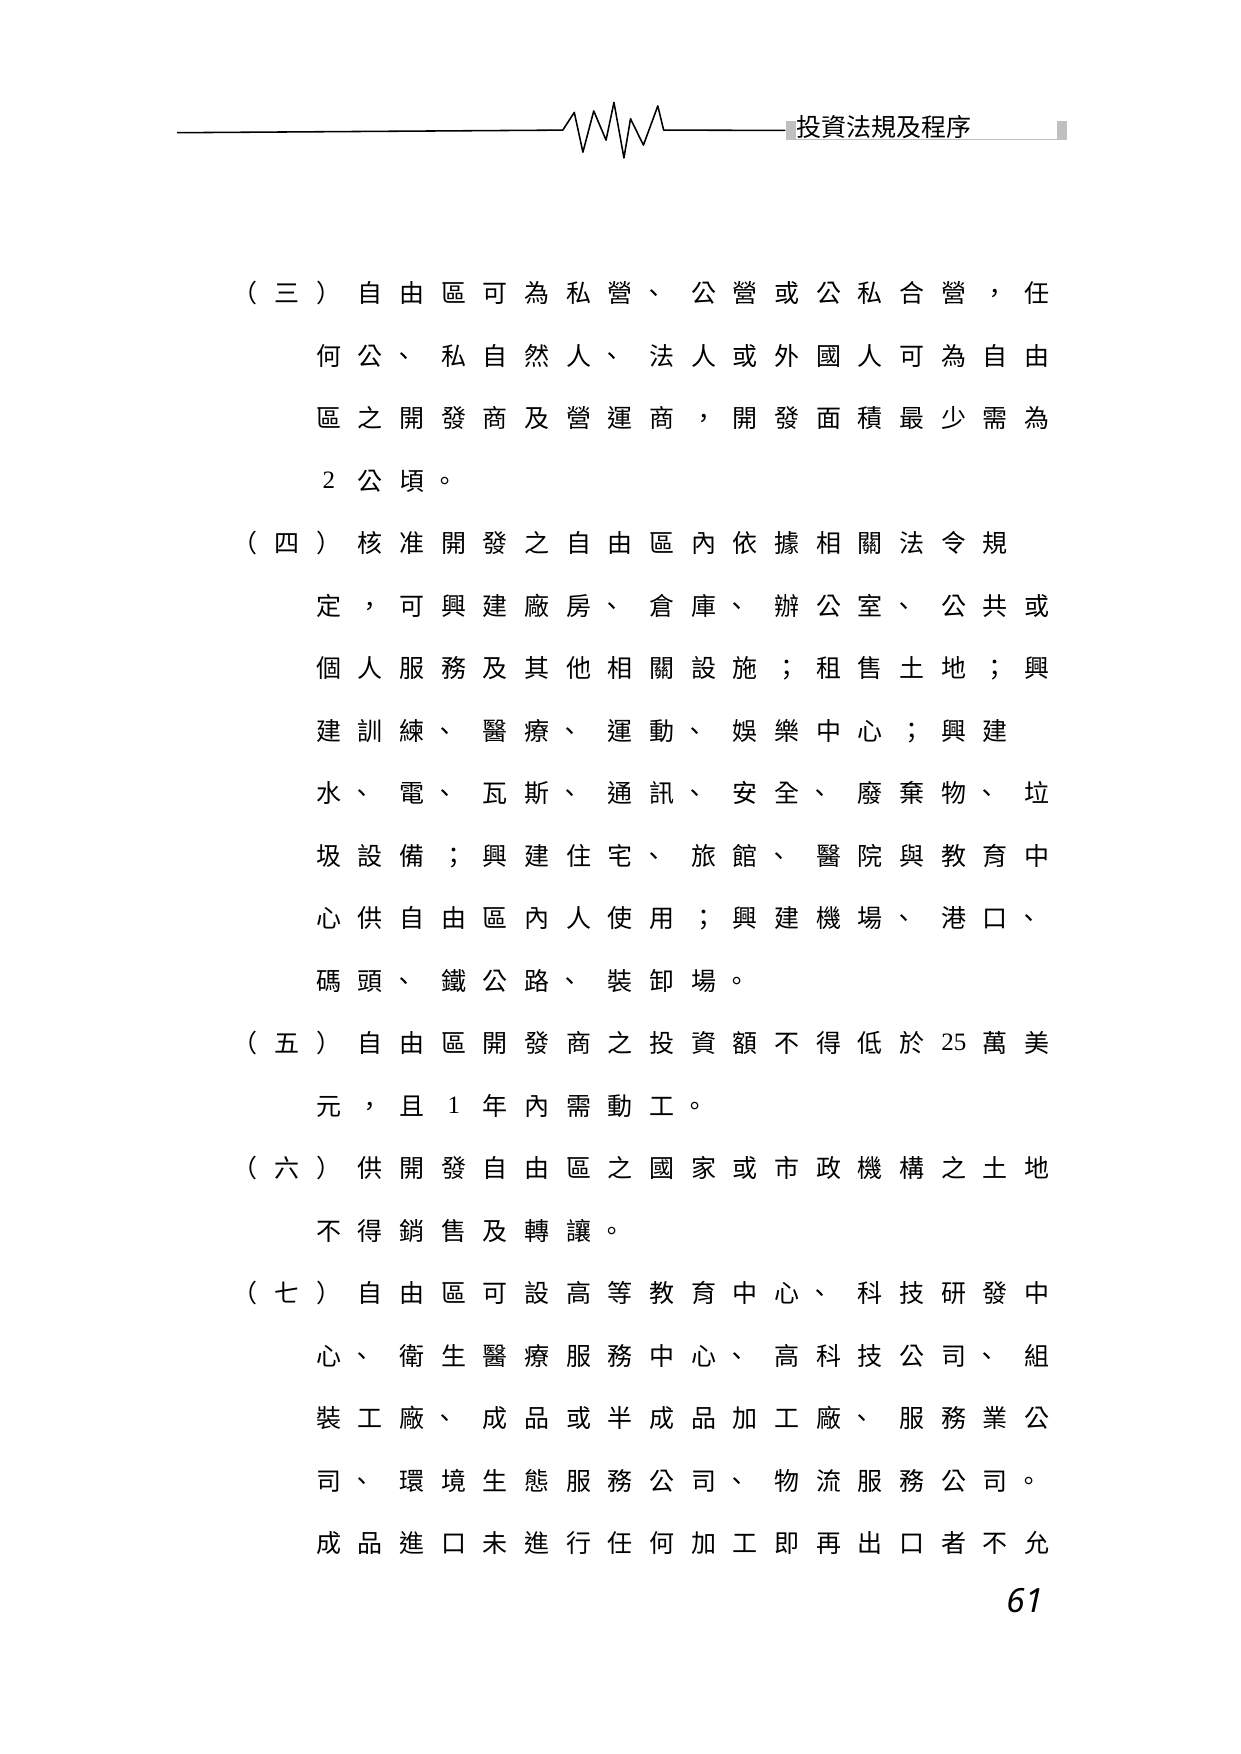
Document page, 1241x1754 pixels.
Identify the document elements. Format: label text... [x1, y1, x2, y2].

text （三）自由區可為私營、公營或公私合營，任何公、私自然人、法人或外國人可為自由區之開發商及營運商，開發面積最少需為2公頃。 [207, 250, 1058, 500]
text （七）自由區可設高等教育中心、科技研發中心、衛生醫療服務中心、高科技公司、組裝工廠、成品或半成品加工廠、服務業公司、環境生態服務公司、物流服務公司。成品進口未進行任何加工即再出口者不允 [207, 1250, 1058, 1563]
text （五）自由區開發商之投資額不得低於25萬美元，且1年內需動工。 [207, 1000, 1058, 1125]
text （六）供開發自由區之國家或市政機構之土地不得銷售及轉讓。 [207, 1125, 1058, 1250]
text （四）核准開發之自由區內依據相關法令規定，可興建廠房、倉庫、辦公室、公共或個人服務及其他相關設施；租售土地；興建訓練、醫療、運動、娛樂中心；興建水、電、瓦斯、通訊、安全、廢棄物、垃圾設備；興建住宅、旅館、醫院與教育中心供自由區內人使用；興建機場、港口、碼頭、鐵公路、裝卸場。 [207, 500, 1058, 1000]
